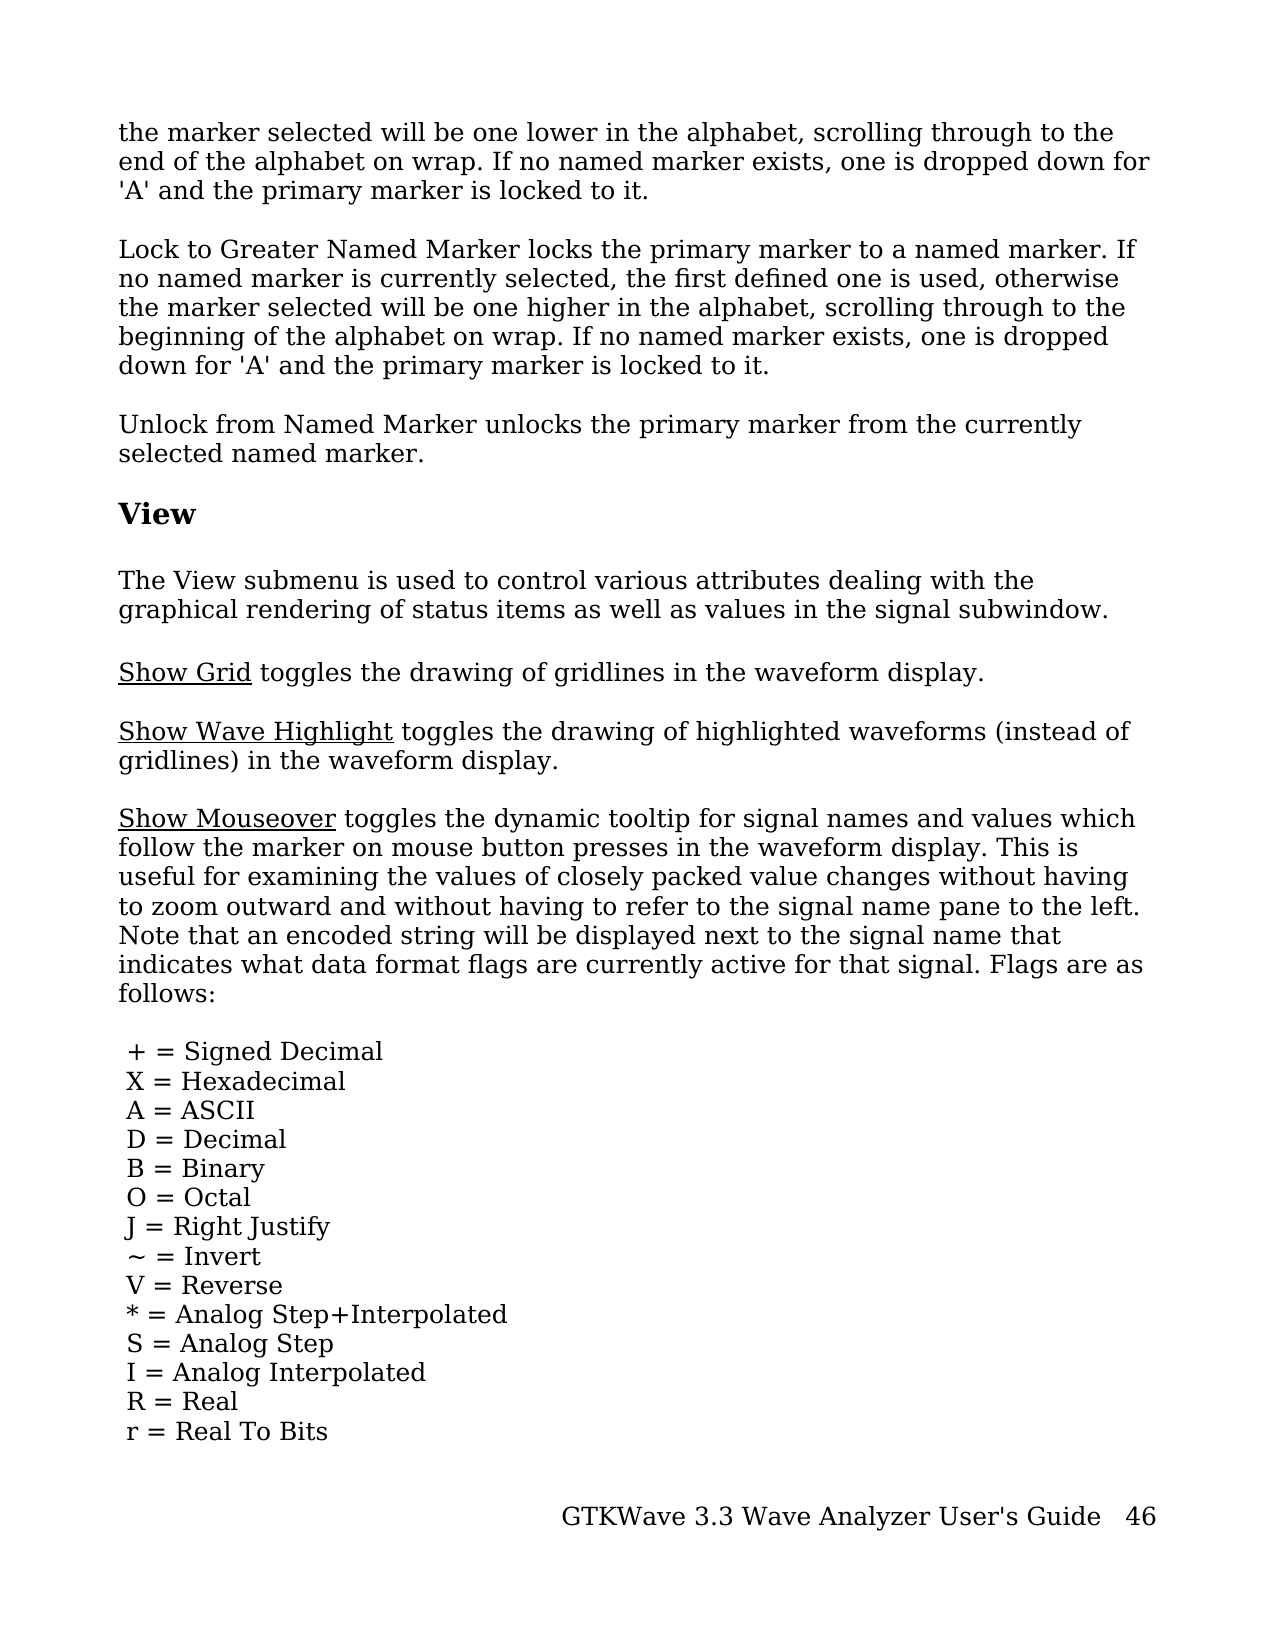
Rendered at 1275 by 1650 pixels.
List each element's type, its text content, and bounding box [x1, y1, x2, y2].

text A = ASCII [118, 1096, 1157, 1125]
text Show Grid toggles the drawing of gridlines in the waveform display. [118, 658, 1157, 688]
text I = Analog Interpolated [118, 1358, 1157, 1388]
text Show Mouseover toggles the dynamic tooltip for signal names and values which [118, 804, 1157, 833]
text + = Signed Decimal [118, 1038, 1157, 1067]
text R = Real [118, 1388, 1157, 1417]
text S = Analog Step [118, 1329, 1157, 1358]
text V = Reverse [118, 1271, 1157, 1300]
text B = Binary [118, 1154, 1157, 1183]
text r = Real To Bits [118, 1417, 1157, 1446]
text ~ = Invert [118, 1242, 1157, 1271]
text O = Octal [118, 1183, 1157, 1213]
text follow the marker on mouse button presses in the waveform display. This is useful for examining the values of closely packed value changes without having to zoom outward and without having to refer to the signal name pane to the left. Note that an encoded string will be displayed next to the signal name that indicates what data format flags are currently active for that signal. Flags are as follows: [118, 833, 1157, 1008]
text View [118, 497, 1157, 532]
text The View submenu is used to control various attributes dealing with the graphical rendering of status items as well as values in the signal subwindow. [118, 566, 1157, 624]
text the marker selected will be one lower in the alphabet, scrolling through to the end of the alphabet on wrap. If no named marker exists, one is dropped down for 'A' and the primary marker is locked to it. [118, 118, 1157, 206]
text * = Analog Step+Interpolated [118, 1300, 1157, 1329]
text D = Decimal [118, 1125, 1157, 1154]
text X = Hexadecimal [118, 1067, 1157, 1096]
text Unlock from Named Marker unlocks the primary marker from the currently selected named marker. [118, 410, 1157, 468]
text Lock to Greater Named Marker locks the primary marker to a named marker. If no named marker is currently selected, the first defined one is used, otherwise the marker selected will be one higher in the alphabet, scrolling through to the beginning of the alphabet on wrap. If no named marker exists, one is dropped down for 'A' and the primary marker is locked to it. [118, 235, 1157, 381]
text Show Wave Highlight toggles the drawing of highlighted waveforms (instead of gridlines) in the waveform display. [118, 717, 1157, 775]
text J = Right Justify [118, 1213, 1157, 1242]
